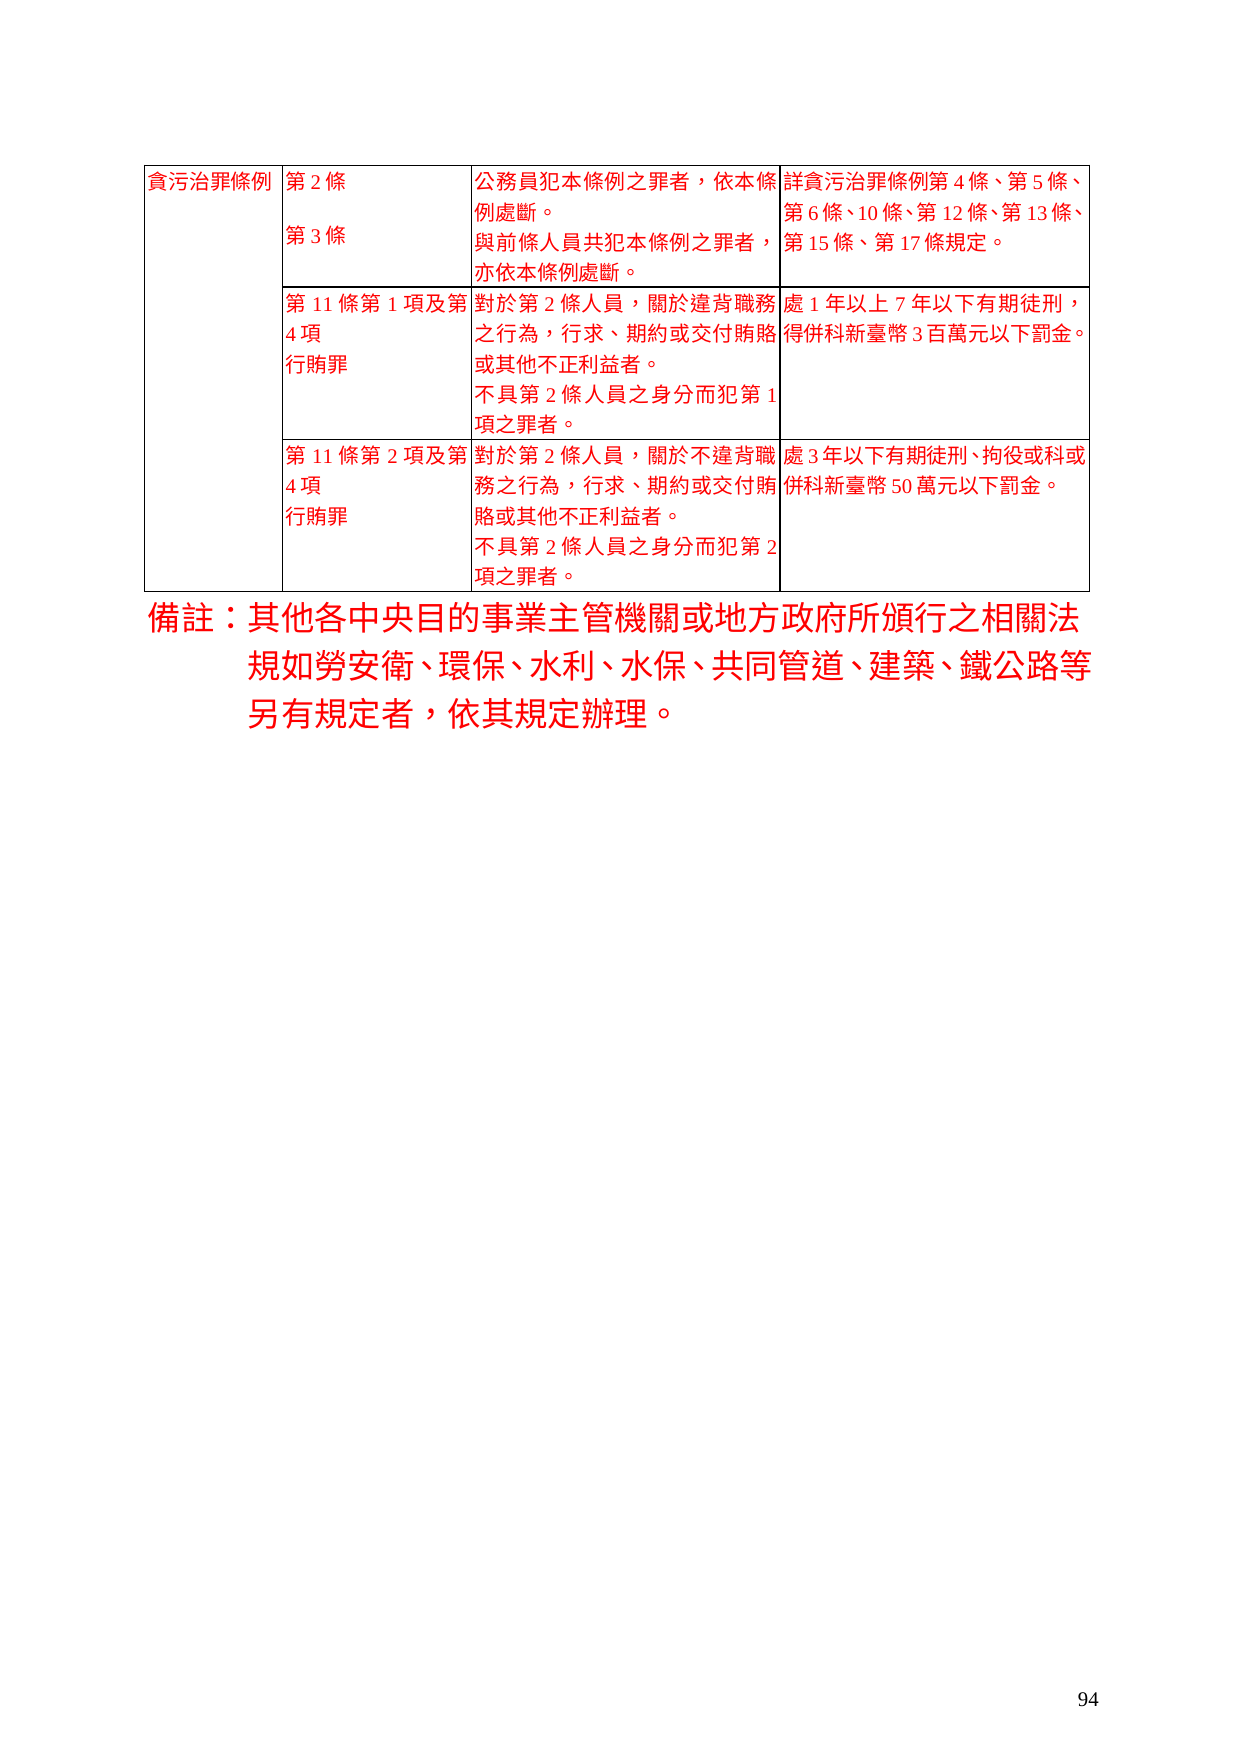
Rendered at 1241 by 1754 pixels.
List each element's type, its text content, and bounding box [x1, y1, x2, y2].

table_cell 對於第2條人員，關於違背職務之行為，行求、期約或交付賄賂或其他不正利益者。 不具第2條人員之身分而犯第1項之罪者。 [472, 288, 779, 438]
table_cell 公務員犯本條例之罪者，依本條例處斷。 與前條人員共犯本條例之罪者，亦依本條例處斷。 [472, 166, 779, 286]
table_cell 第11條第1項及第4項 行賄罪 [283, 288, 471, 438]
table_cell 第2條 第3條 [283, 166, 471, 286]
table_cell 詳貪污治罪條例第4條、第5條、第6條、10條、第12條、第13條、第15條、第17條規定。 [781, 166, 1089, 286]
text 備註：其他各中央目的事業主管機關或地方政府所頒行之相關法規如勞安衛、環保、水利、水保、共同管道、建築、鐵公路等另有規定者，依其規定辦理。 [148, 592, 1092, 736]
table_cell 處1年以上7年以下有期徒刑，得併科新臺幣3百萬元以下罰金。 [781, 288, 1089, 438]
table_cell 第11條第2項及第4項 行賄罪 [283, 440, 471, 591]
table_cell 處3年以下有期徒刑、拘役或科或併科新臺幣50萬元以下罰金。 [781, 440, 1089, 591]
table_cell 貪污治罪條例 [145, 166, 282, 591]
table_cell 對於第2條人員，關於不違背職務之行為，行求、期約或交付賄賂或其他不正利益者。 不具第2條人員之身分而犯第2項之罪者。 [472, 440, 779, 591]
